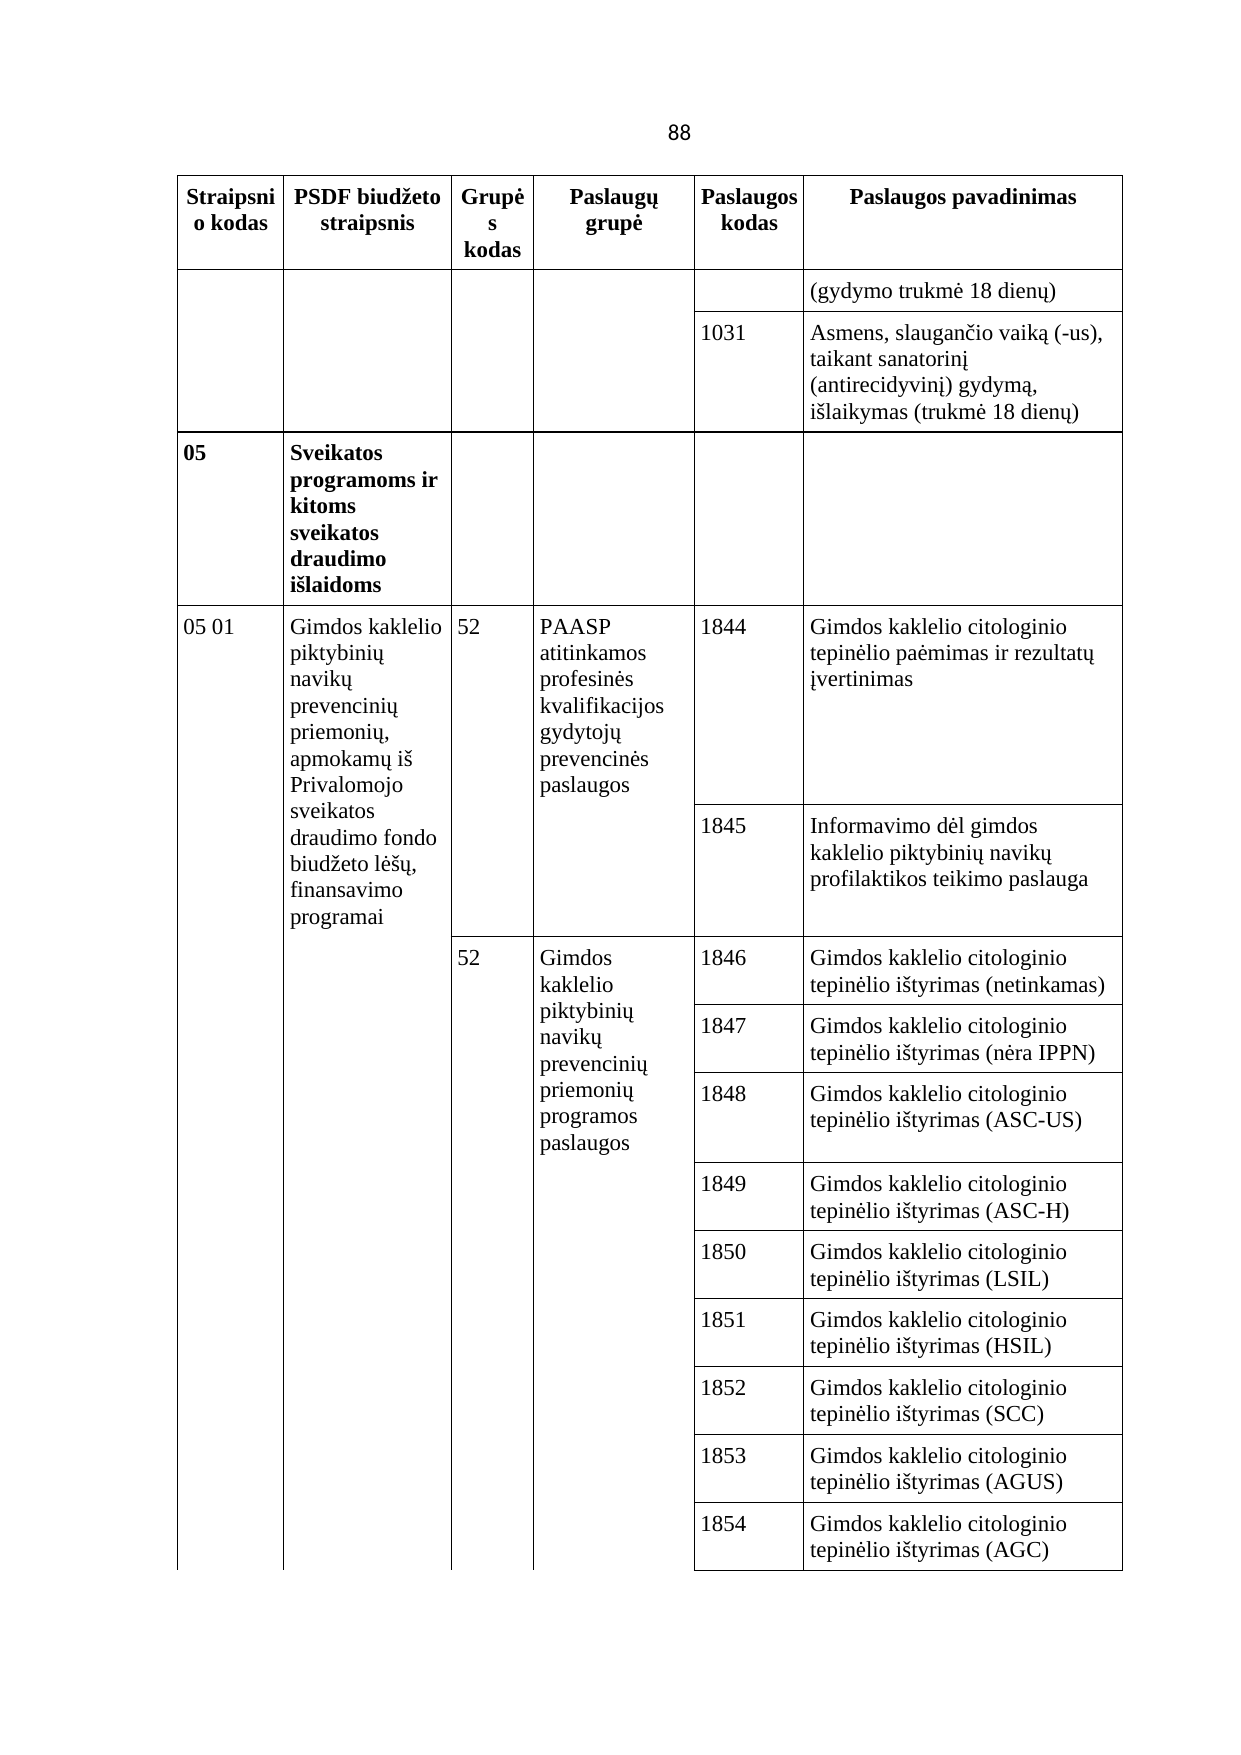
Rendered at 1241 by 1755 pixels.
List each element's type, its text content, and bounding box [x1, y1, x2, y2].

table_cell Gimdos kaklelio piktybinių navikų prevencinių priemonių programos paslaugos [534, 937, 694, 1162]
table_cell 1854 [695, 1503, 803, 1570]
table_cell 52 [452, 606, 533, 804]
table_cell [178, 936, 283, 1004]
table_cell [534, 1298, 694, 1366]
table_cell [284, 1004, 451, 1072]
table_cell Gimdos kaklelio piktybinių navikų prevencinių priemonių, apmokamų iš Privalomojo sveikatos draudimo fondo biudžeto lėšų, finansavimo programai [284, 606, 451, 936]
table_cell [284, 1298, 451, 1366]
table_cell 1031 [695, 312, 803, 431]
table_cell Gimdos kaklelio citologinio tepinėlio ištyrimas (netinkamas) [804, 937, 1122, 1004]
table_cell [534, 311, 694, 431]
table_cell [178, 804, 283, 936]
table_cell [284, 936, 451, 1004]
table_cell [534, 1230, 694, 1298]
table_cell [178, 1072, 283, 1162]
table_cell 52 [452, 937, 533, 1004]
table_cell [178, 1004, 283, 1072]
table_cell [695, 433, 803, 605]
table_cell 1850 [695, 1231, 803, 1298]
table_cell [452, 1072, 533, 1162]
table_cell Gimdos kaklelio citologinio tepinėlio paėmimas ir rezultatų įvertinimas [804, 606, 1122, 804]
table_cell [178, 1434, 283, 1502]
table_cell Gimdos kaklelio citologinio tepinėlio ištyrimas (ASC-US) [804, 1073, 1122, 1162]
table_cell [284, 1162, 451, 1230]
table_cell [178, 1162, 283, 1230]
table_cell [178, 1502, 283, 1570]
table_cell [284, 1230, 451, 1298]
table_cell [452, 1366, 533, 1434]
table_header Paslaugų grupė [534, 176, 694, 269]
table_header Paslaugos pavadinimas [804, 176, 1122, 269]
table_cell (gydymo trukmė 18 dienų) [804, 270, 1122, 311]
table_cell PAASP atitinkamos profesinės kvalifikacijos gydytojų prevencinės paslaugos [534, 606, 694, 804]
table_cell [452, 311, 533, 431]
table_cell Sveikatos programoms ir kitoms sveikatos draudimo išlaidoms [284, 433, 451, 605]
table_cell [452, 1004, 533, 1072]
table_header Straipsnio kodas [178, 176, 283, 269]
table_cell [534, 433, 694, 605]
table_cell [534, 1162, 694, 1230]
table_cell Asmens, slaugančio vaiką (-us), taikant sanatorinį (antirecidyvinį) gydymą, išlaikymas (trukmė 18 dienų) [804, 312, 1122, 431]
table_cell [452, 1230, 533, 1298]
table_header PSDF biudžeto straipsnis [284, 176, 451, 269]
table_cell [452, 270, 533, 311]
table_cell [534, 1434, 694, 1502]
table_header Paslaugos kodas [695, 176, 803, 269]
table_cell [178, 1230, 283, 1298]
table_cell [534, 804, 694, 936]
table_cell [284, 311, 451, 431]
table_cell [178, 270, 283, 311]
table_cell Gimdos kaklelio citologinio tepinėlio ištyrimas (nėra IPPN) [804, 1005, 1122, 1072]
table_cell Gimdos kaklelio citologinio tepinėlio ištyrimas (LSIL) [804, 1231, 1122, 1298]
table_cell [452, 433, 533, 605]
table_cell [284, 1434, 451, 1502]
table_cell Gimdos kaklelio citologinio tepinėlio ištyrimas (AGC) [804, 1503, 1122, 1570]
table_cell [178, 1298, 283, 1366]
table_cell [452, 1162, 533, 1230]
table_cell [534, 1366, 694, 1434]
table_cell 1845 [695, 805, 803, 936]
table_cell [452, 1298, 533, 1366]
table_cell Gimdos kaklelio citologinio tepinėlio ištyrimas (AGUS) [804, 1435, 1122, 1502]
table_cell 05 01 [178, 606, 283, 804]
table_cell [534, 270, 694, 311]
table_cell [284, 1502, 451, 1570]
table_cell 1849 [695, 1163, 803, 1230]
table_cell Gimdos kaklelio citologinio tepinėlio ištyrimas (SCC) [804, 1367, 1122, 1434]
table_cell 1851 [695, 1299, 803, 1366]
table_cell [452, 1434, 533, 1502]
table_cell [804, 433, 1122, 605]
table_cell 1844 [695, 606, 803, 804]
table_cell [452, 1502, 533, 1570]
table_cell 05 [178, 433, 283, 605]
table_header Grupės kodas [452, 176, 533, 269]
table_cell [178, 1366, 283, 1434]
table_cell [284, 1366, 451, 1434]
table_cell 1847 [695, 1005, 803, 1072]
table_cell Informavimo dėl gimdos kaklelio piktybinių navikų profilaktikos teikimo paslauga [804, 805, 1122, 936]
table_cell [452, 804, 533, 936]
table_cell [695, 270, 803, 311]
table_cell Gimdos kaklelio citologinio tepinėlio ištyrimas (HSIL) [804, 1299, 1122, 1366]
table_cell [284, 1072, 451, 1162]
table_cell [178, 311, 283, 431]
table_cell [534, 1502, 694, 1570]
table_cell Gimdos kaklelio citologinio tepinėlio ištyrimas (ASC-H) [804, 1163, 1122, 1230]
table_cell 1852 [695, 1367, 803, 1434]
table_cell [284, 270, 451, 311]
table_cell 1846 [695, 937, 803, 1004]
table_cell 1848 [695, 1073, 803, 1162]
table_cell 1853 [695, 1435, 803, 1502]
